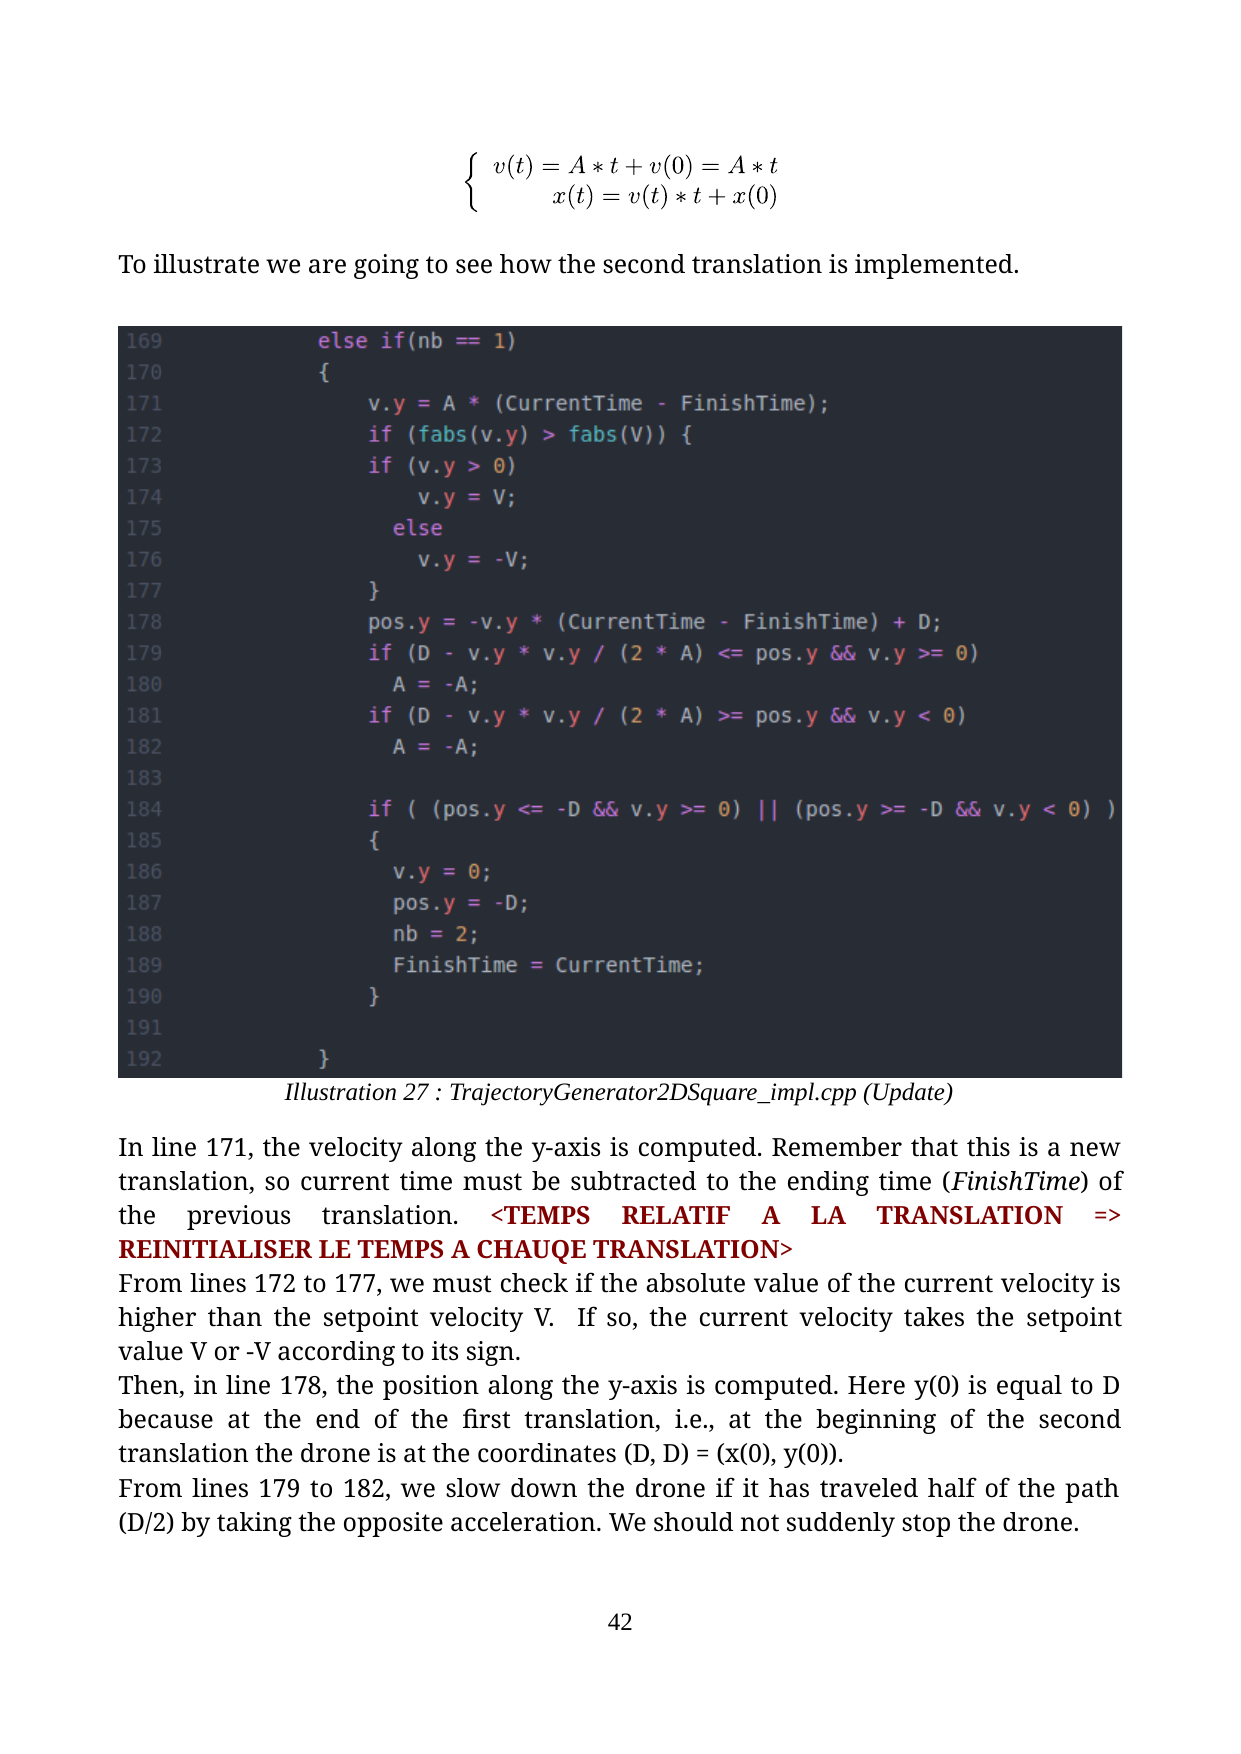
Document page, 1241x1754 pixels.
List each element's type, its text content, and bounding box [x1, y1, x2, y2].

text Then, in line 178, the position along the y-axis is computed. Here y(0) is equal to D because at the end of the first translation, i.e., at the beginning of the second translation the drone is at the coordinates (D, D) = (x(0), y(0)). [118, 1368, 1122, 1470]
text In line 171, the velocity along the y-axis is computed. Remember that this is a new translation, so current time must be subtracted to the ending time (FinishTime) of the previous translation. <TEMPS RELATIF A LA TRANSLATION => REINITIALISER LE TEMPS A CHAUQE TRANSLATION> [118, 1129, 1122, 1266]
text Illustration 27 : TrajectoryGenerator2DSquare_impl.cpp (Update) [118, 1078, 1122, 1106]
text From lines 179 to 182, we slow down the drone if it has traveled half of the path (D/2) by taking the opposite acceleration. We should not suddenly stop the drone. [118, 1470, 1122, 1538]
text To illustrate we are going to see how the second translation is implemented. [118, 212, 1122, 280]
picture [118, 326, 1123, 1078]
text From lines 172 to 177, we must check if the absolute value of the current velocity is higher than the setpoint velocity V. If so, the current velocity takes the setpoint value V or -V according to its sign. [118, 1266, 1122, 1368]
